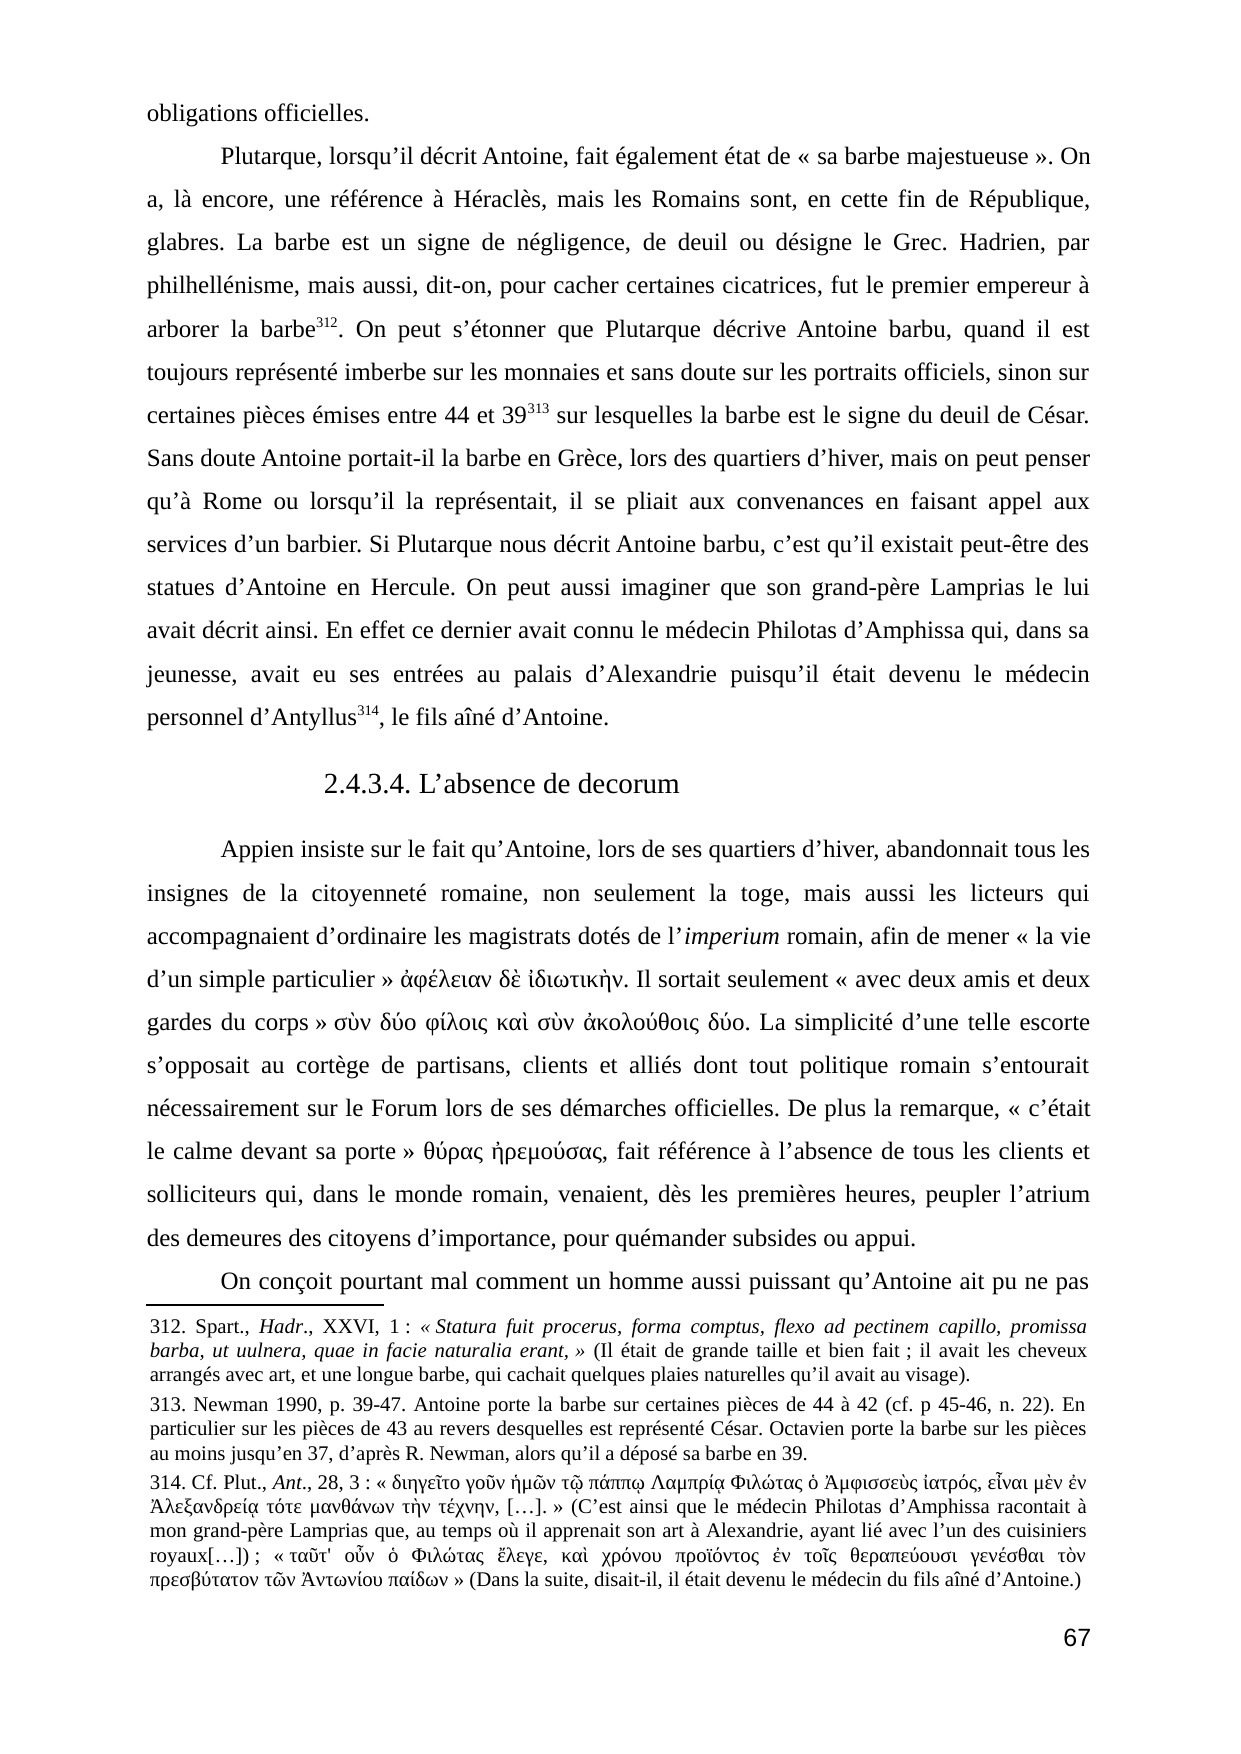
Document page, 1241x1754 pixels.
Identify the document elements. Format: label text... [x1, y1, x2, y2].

text Appien insiste sur le fait qu’Antoine, lors de ses quartiers d’hiver, abandonnait tous les insignes de la citoyenneté romaine, non seulement la toge, mais aussi les licteurs qui accompagnaient d’ordinaire les magistrats dotés de l’imperium romain, afin de mener « la vie d’un simple particulier » ἀφέλειαν δὲ ἰδιωτικὴν. Il sortait seulement « avec deux amis et deux gardes du corps » σὺν δύο φίλοις καὶ σὺν ἀκολούθοις δύο. La simplicité d’une telle escorte s’opposait au cortège de partisans, clients et alliés dont tout politique romain s’entourait nécessairement sur le Forum lors de ses démarches officielles. De plus la remarque, « c’était le calme devant sa porte » θύρας ἠρεμούσας, fait référence à l’absence de tous les clients et solliciteurs qui, dans le monde romain, venaient, dès les premières heures, peupler l’atrium des demeures des citoyens d’importance, pour quémander subsides ou appui. [147, 834, 1091, 1251]
text Plutarque, lorsqu’il décrit Antoine, fait également état de « sa barbe majestueuse ». On a, là encore, une référence à Héraclès, mais les Romains sont, en cette fin de République, glabres. La barbe est un signe de négligence, de deuil ou désigne le Grec. Hadrien, par philhellénisme, mais aussi, dit‑on, pour cacher certaines cicatrices, fut le premier empereur à arborer la barbe. On peut s’étonner que Plutarque décrive Antoine barbu, quand il est toujours représenté imberbe sur les monnaies et sans doute sur les portraits officiels, sinon sur certaines pièces émises entre 44 et 39 sur lesquelles la barbe est le signe du deuil de César. Sans doute Antoine portait-il la barbe en Grèce, lors des quartiers d’hiver, mais on peut penser qu’à Rome ou lorsqu’il la représentait, il se pliait aux convenances en faisant appel aux services d’un barbier. Si Plutarque nous décrit Antoine barbu, c’est qu’il existait peut-être des statues d’Antoine en Hercule. On peut aussi imaginer que son grand-père Lamprias le lui avait décrit ainsi. En effet ce dernier avait connu le médecin Philotas d’Amphissa qui, dans sa jeunesse, avait eu ses entrées au palais d’Alexandrie puisqu’il était devenu le médecin personnel d’Antyllus, le fils aîné d’Antoine. [147, 141, 1091, 731]
text . Cf. Plut., Ant., 28, 3 : « διηγεῖτο γοῦν ἡμῶν τῷ πάππῳ Λαμπρίᾳ Φιλώτας ὁ Ἀμφισσεὺς ἰατρός, εἶναι μὲν ἐν Ἀλεξανδρείᾳ τότε μανθάνων τὴν τέχνην, […]. » (C’est ainsi que le médecin Philotas d’Amphissa racontait à mon grand-père Lamprias que, au temps où il apprenait son art à Alexandrie, ayant lié avec l’un des cuisiniers royaux[…]) ; « ταῦτ' οὖν ὁ Φιλώτας ἔλεγε, καὶ χρόνου προϊόντος ἐν τοῖς θεραπεύουσι γενέσθαι τὸν πρεσβύτατον τῶν Ἀντωνίου παίδων » (Dans la suite, disait-il, il était devenu le médecin du fils aîné d’Antoine.) [147, 1467, 1091, 1593]
text obligations officielles. [147, 98, 1091, 127]
text On conçoit pourtant mal comment un homme aussi puissant qu’Antoine ait pu ne pas [147, 1266, 1091, 1294]
text . Spart., Hadr., XXVI, 1 : « Statura fuit procerus, forma comptus, flexo ad pectinem capillo, promissa barba, ut uulnera, quae in facie naturalia erant, » (Il était de grande taille et bien fait ; il avait les cheveux arrangés avec art, et une longue barbe, qui cachait quelques plaies naturelles qu’il avait au visage). [147, 1311, 1091, 1389]
subtitle 2.4.3.4. L’absence de decorum [324, 766, 1091, 800]
text . Newman 1990, p. 39-47. Antoine porte la barbe sur certaines pièces de 44 à 42 (cf. p 45-46, n. 22). En particulier sur les pièces de 43 au revers desquelles est représenté César. Octavien porte la barbe sur les pièces au moins jusqu’en 37, d’après R. Newman, alors qu’il a déposé sa barbe en 39. [147, 1389, 1091, 1467]
